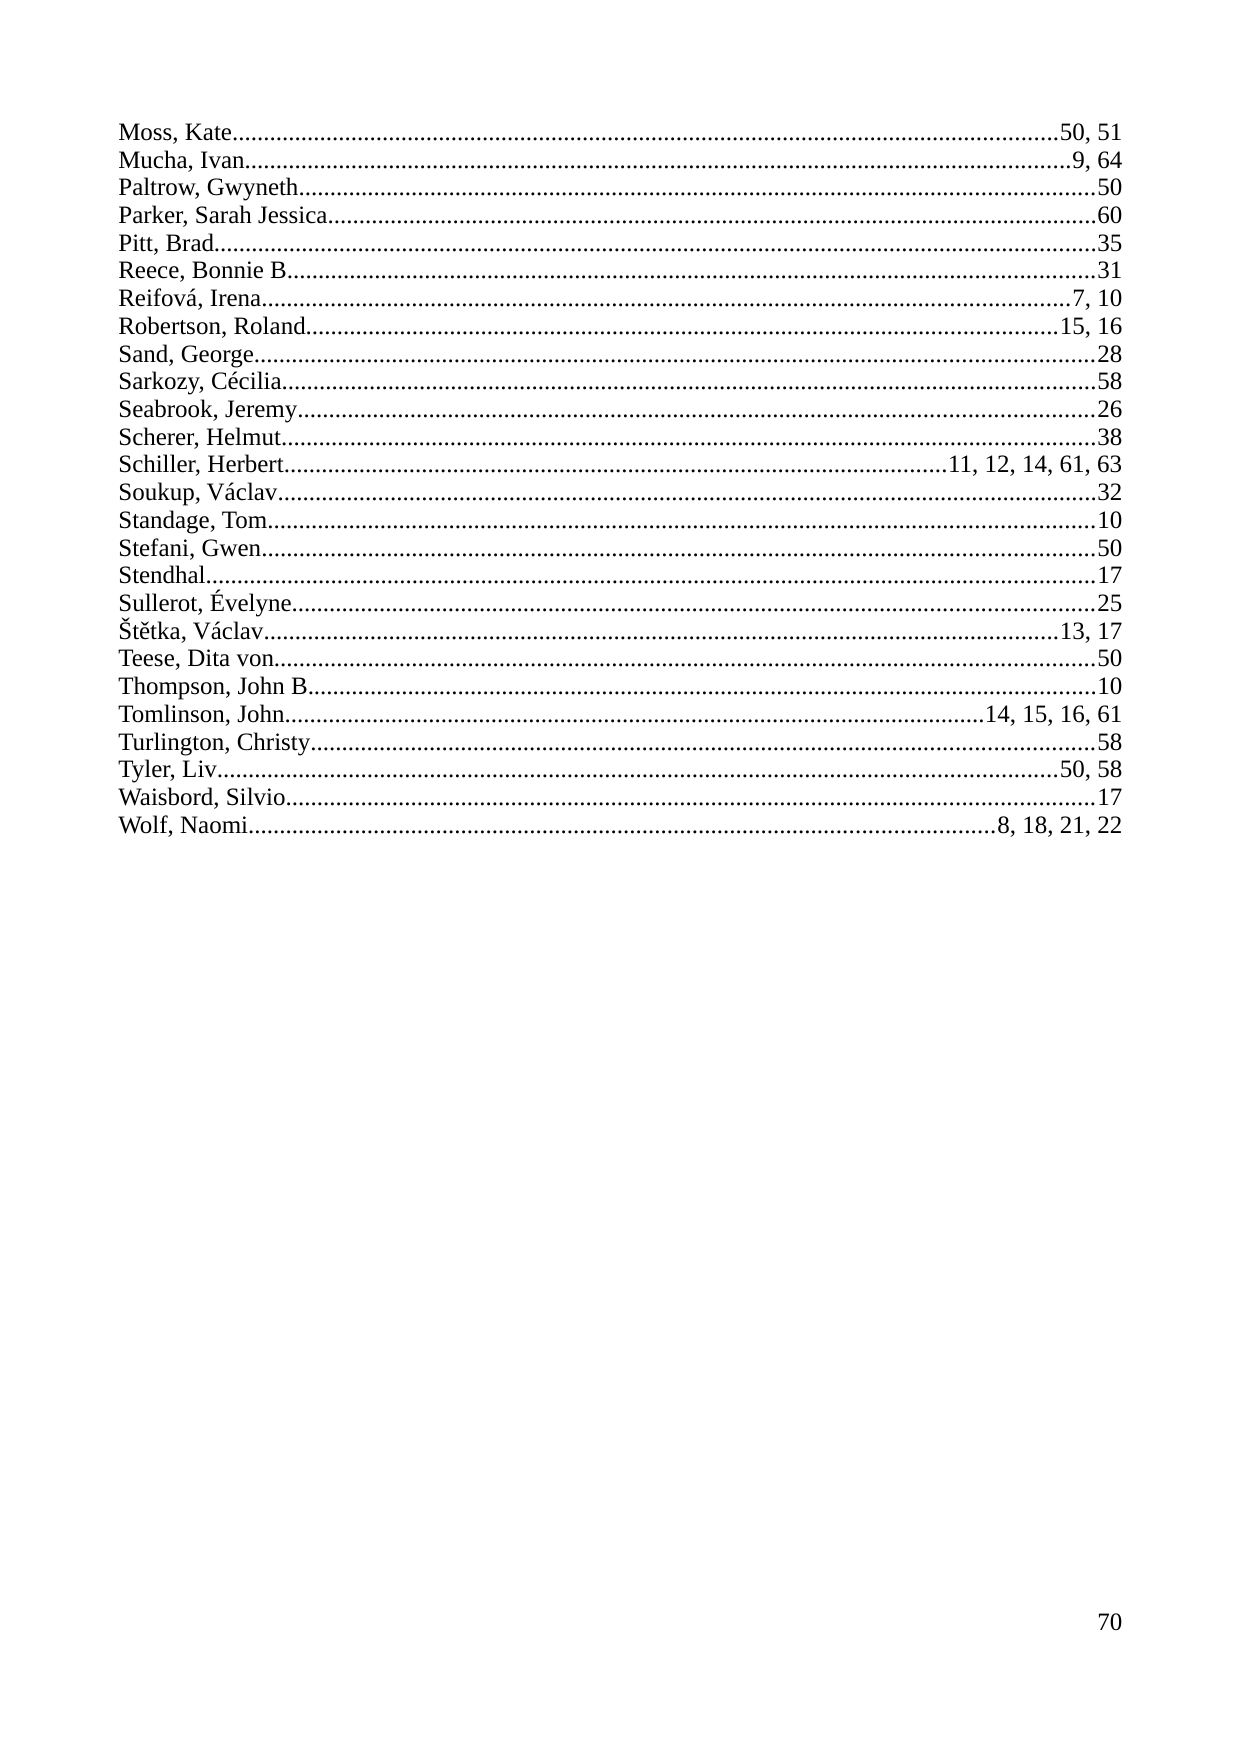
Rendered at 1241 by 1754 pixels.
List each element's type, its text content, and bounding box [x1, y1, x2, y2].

text Schiller, Herbert 11, 12, 14, 61, 63 [118, 451, 1122, 478]
text Soukup, Václav 32 [118, 478, 1122, 506]
text Moss, Kate 50, 51 [118, 118, 1122, 146]
text Standage, Tom 10 [118, 506, 1122, 534]
text Scherer, Helmut 38 [118, 423, 1122, 451]
text Reifová, Irena 7, 10 [118, 284, 1122, 312]
text Thompson, John B. 10 [118, 672, 1122, 700]
text Paltrow, Gwyneth 50 [118, 173, 1122, 201]
text Robertson, Roland 15, 16 [118, 312, 1122, 340]
text Sullerot, Évelyne 25 [118, 589, 1122, 617]
text Turlington, Christy 58 [118, 728, 1122, 755]
text Wolf, Naomi 8, 18, 21, 22 [118, 811, 1122, 838]
text Stendhal 17 [118, 561, 1122, 589]
text Sand, George 28 [118, 340, 1122, 367]
text Mucha, Ivan 9, 64 [118, 146, 1122, 173]
text Sarkozy, Cécilia 58 [118, 367, 1122, 395]
text Parker, Sarah Jessica 60 [118, 201, 1122, 229]
text Seabrook, Jeremy 26 [118, 395, 1122, 423]
text Teese, Dita von 50 [118, 644, 1122, 672]
text Štětka, Václav 13, 17 [118, 617, 1122, 644]
text Reece, Bonnie B. 31 [118, 257, 1122, 284]
text Stefani, Gwen 50 [118, 534, 1122, 561]
text Waisbord, Silvio 17 [118, 783, 1122, 811]
text Tomlinson, John 14, 15, 16, 61 [118, 700, 1122, 728]
text Pitt, Brad 35 [118, 229, 1122, 257]
text Tyler, Liv 50, 58 [118, 755, 1122, 783]
